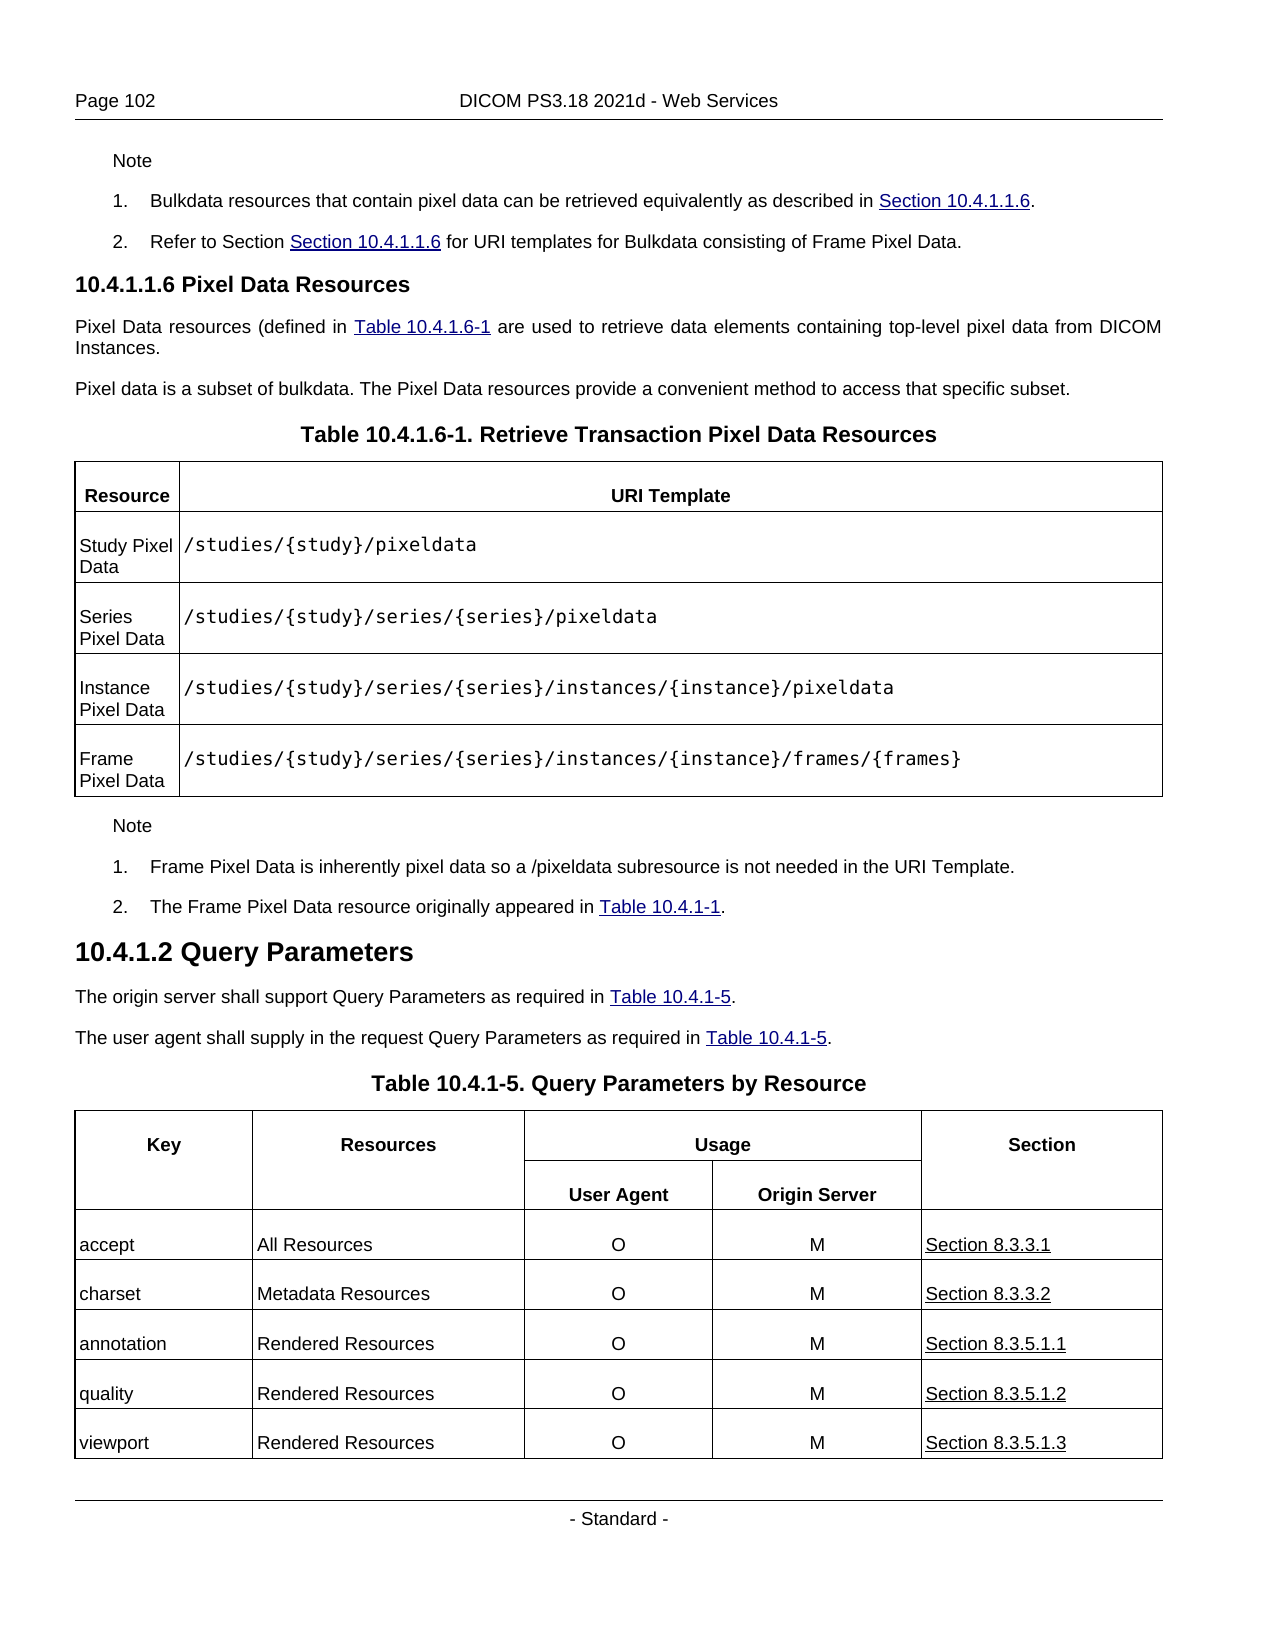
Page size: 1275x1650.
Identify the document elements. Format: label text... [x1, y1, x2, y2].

table_cell O [525, 1260, 712, 1309]
table_cell All Resources [253, 1210, 524, 1259]
text 1. Bulkdata resources that contain pixel data can be retrieved equivalently as described in Section 10.4.1.1.6. [112, 190, 1125, 212]
table_cell Section 8.3.3.2 [922, 1260, 1162, 1309]
table_cell Series Pixel Data [76, 583, 179, 653]
table_cell Rendered Resources [253, 1409, 524, 1458]
table_cell /studies/{study}/pixeldata [180, 512, 1162, 582]
table_cell Section 8.3.5.1.3 [922, 1409, 1162, 1458]
table_header Key [76, 1111, 252, 1209]
table_cell Section 8.3.3.1 [922, 1210, 1162, 1259]
table_header Section [922, 1111, 1162, 1209]
table_cell Rendered Resources [253, 1360, 524, 1408]
text 10.4.1.2 Query Parameters [75, 936, 1162, 967]
text 10.4.1.1.6 Pixel Data Resources [75, 271, 1162, 297]
table_cell /studies/{study}/series/{series}/instances/{instance}/frames/{frames} [180, 725, 1162, 796]
table_cell M [713, 1409, 921, 1458]
table_cell Study Pixel Data [76, 512, 179, 582]
table_cell O [525, 1360, 712, 1408]
table_cell /studies/{study}/series/{series}/pixeldata [180, 583, 1162, 653]
table_cell Section 8.3.5.1.1 [922, 1310, 1162, 1358]
table_cell O [525, 1210, 712, 1259]
table_cell Section 8.3.5.1.2 [922, 1360, 1162, 1408]
text Note [112, 815, 1125, 837]
text Note [112, 150, 1125, 172]
table_cell annotation [76, 1310, 252, 1358]
text 1. Frame Pixel Data is inherently pixel data so a /pixeldata subresource is not needed in the URI Template. [112, 856, 1125, 877]
table_cell charset [76, 1260, 252, 1309]
table_cell Instance Pixel Data [76, 654, 179, 724]
table_header URI Template [180, 462, 1162, 511]
table_cell accept [76, 1210, 252, 1259]
text 2. Refer to Section Section 10.4.1.1.6 for URI templates for Bulkdata consisting of Frame Pixel Data. [112, 231, 1125, 252]
table_cell User Agent [525, 1161, 712, 1209]
table_cell quality [76, 1360, 252, 1408]
table_cell M [713, 1210, 921, 1259]
table_cell Origin Server [713, 1161, 921, 1209]
table_cell /studies/{study}/series/{series}/instances/{instance}/pixeldata [180, 654, 1162, 724]
table_cell Rendered Resources [253, 1310, 524, 1358]
table_cell O [525, 1409, 712, 1458]
text Table 10.4.1.6-1. Retrieve Transaction Pixel Data Resources [75, 421, 1162, 447]
table_cell M [713, 1360, 921, 1408]
text Pixel data is a subset of bulkdata. The Pixel Data resources provide a convenient method to access that specific subset. [75, 377, 1162, 399]
text The user agent shall supply in the request Query Parameters as required in Table 10.4.1-5. [75, 1027, 1162, 1048]
text Pixel Data resources (defined in Table 10.4.1.6-1 are used to retrieve data elements containing top-level pixel data from DICOM Instances. [75, 316, 1162, 359]
table_cell M [713, 1310, 921, 1358]
table_header Usage [525, 1111, 921, 1160]
text 2. The Frame Pixel Data resource originally appeared in Table 10.4.1-1. [112, 896, 1125, 917]
table_cell M [713, 1260, 921, 1309]
table_header Resources [253, 1111, 524, 1209]
table_cell O [525, 1310, 712, 1358]
table_cell Metadata Resources [253, 1260, 524, 1309]
text Table 10.4.1-5. Query Parameters by Resource [75, 1071, 1162, 1096]
table_cell viewport [76, 1409, 252, 1458]
table_cell Frame Pixel Data [76, 725, 179, 796]
text The origin server shall support Query Parameters as required in Table 10.4.1-5. [75, 986, 1162, 1008]
table_header Resource [76, 462, 179, 511]
